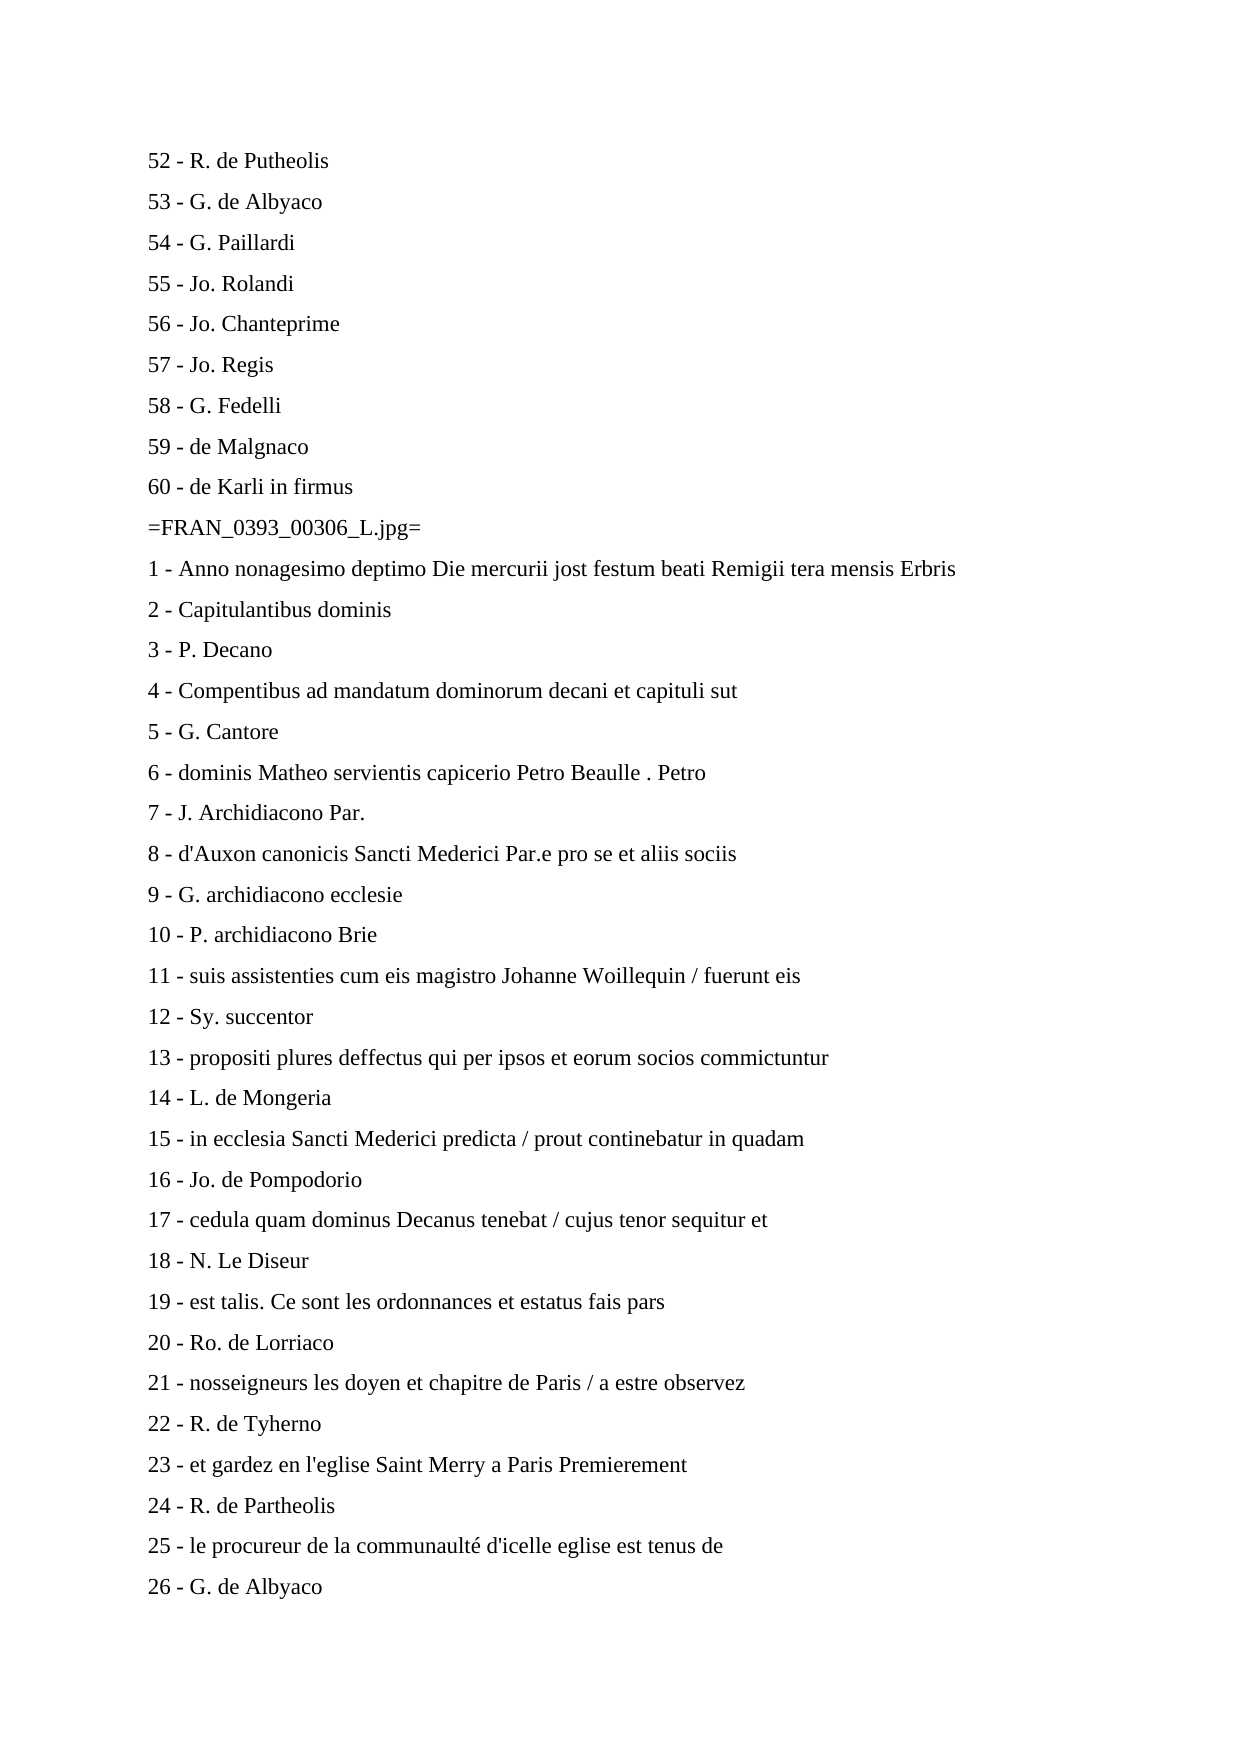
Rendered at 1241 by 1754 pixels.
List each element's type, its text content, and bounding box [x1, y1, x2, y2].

text 6 - dominis Matheo servientis capicerio Petro Beaulle . Petro [148, 758, 1093, 785]
text 10 - P. archidiacono Brie [148, 921, 1093, 948]
text 18 - N. Le Diseur [148, 1247, 1093, 1274]
text 25 - le procureur de la communaulté d'icelle eglise est tenus de [148, 1532, 1093, 1559]
text 56 - Jo. Chanteprime [148, 311, 1093, 337]
text 21 - nosseigneurs les doyen et chapitre de Paris / a estre observez [148, 1369, 1093, 1396]
text 1 - Anno nonagesimo deptimo Die mercurii jost festum beati Remigii tera mensis Erbris [148, 555, 1093, 581]
text 55 - Jo. Rolandi [148, 270, 1093, 296]
text 11 - suis assistenties cum eis magistro Johanne Woillequin / fuerunt eis [148, 962, 1093, 988]
text 14 - L. de Mongeria [148, 1084, 1093, 1111]
text 23 - et gardez en l'eglise Saint Merry a Paris Premierement [148, 1451, 1093, 1477]
text 26 - G. de Albyaco [148, 1573, 1093, 1599]
text 22 - R. de Tyherno [148, 1410, 1093, 1437]
text 15 - in ecclesia Sancti Mederici predicta / prout continebatur in quadam [148, 1125, 1093, 1151]
text 9 - G. archidiacono ecclesie [148, 881, 1093, 907]
text 53 - G. de Albyaco [148, 188, 1093, 215]
text 58 - G. Fedelli [148, 392, 1093, 418]
text 59 - de Malgnaco [148, 433, 1093, 459]
text 60 - de Karli in firmus [148, 473, 1093, 500]
text 5 - G. Cantore [148, 718, 1093, 744]
text 19 - est talis. Ce sont les ordonnances et estatus fais pars [148, 1288, 1093, 1314]
text 17 - cedula quam dominus Decanus tenebat / cujus tenor sequitur et [148, 1207, 1093, 1233]
text 3 - P. Decano [148, 636, 1093, 663]
text 12 - Sy. succentor [148, 1003, 1093, 1029]
text 4 - Compentibus ad mandatum dominorum decani et capituli sut [148, 677, 1093, 703]
text 57 - Jo. Regis [148, 351, 1093, 378]
text =FRAN_0393_00306_L.jpg= [148, 514, 1093, 541]
text 54 - G. Paillardi [148, 229, 1093, 255]
text 13 - propositi plures deffectus qui per ipsos et eorum socios commictuntur [148, 1044, 1093, 1070]
text 24 - R. de Partheolis [148, 1492, 1093, 1518]
text 16 - Jo. de Pompodorio [148, 1166, 1093, 1192]
text 20 - Ro. de Lorriaco [148, 1329, 1093, 1355]
text 2 - Capitulantibus dominis [148, 596, 1093, 622]
text 7 - J. Archidiacono Par. [148, 799, 1093, 826]
text 52 - R. de Putheolis [148, 148, 1093, 174]
text 8 - d'Auxon canonicis Sancti Mederici Par.e pro se et aliis sociis [148, 840, 1093, 866]
